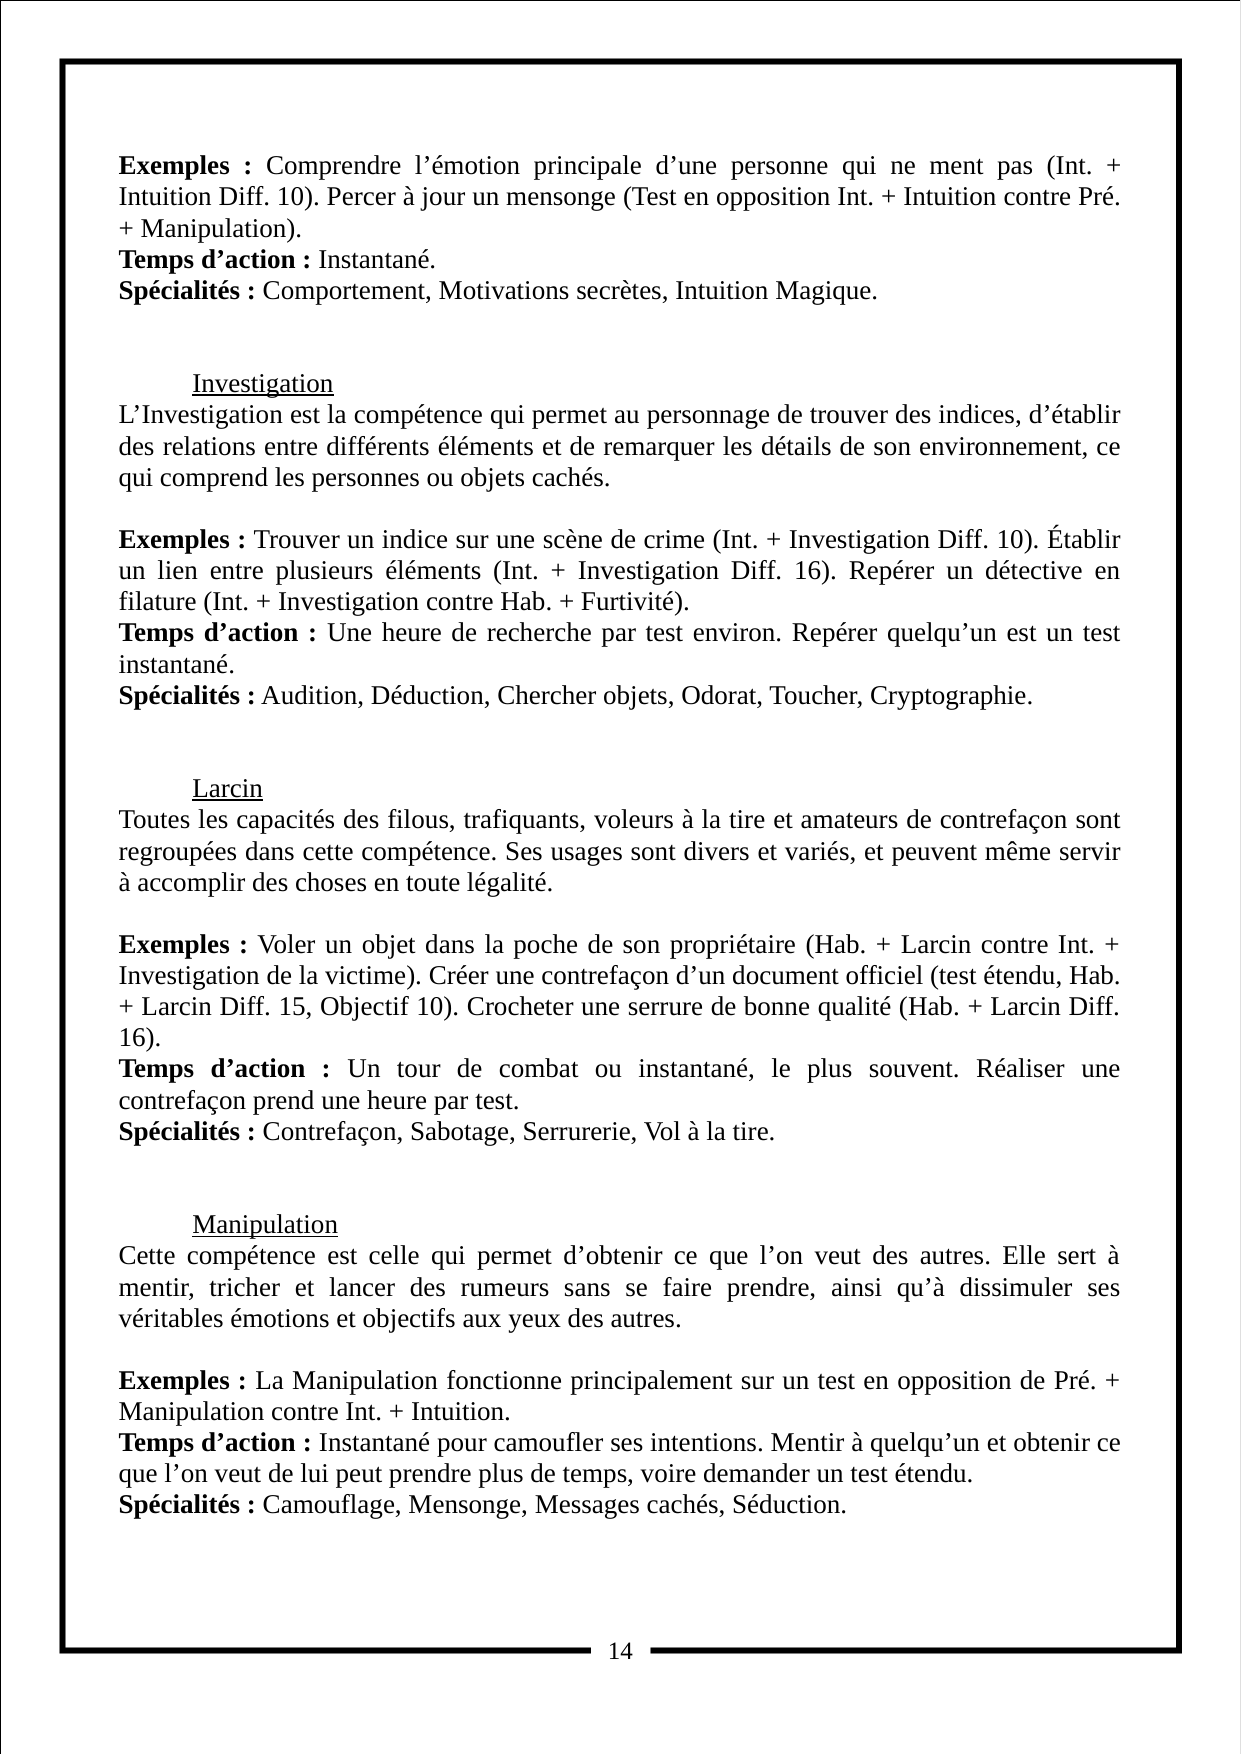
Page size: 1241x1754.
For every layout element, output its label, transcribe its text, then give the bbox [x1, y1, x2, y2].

text Exemples : Comprendre l’émotion principale d’une personne qui ne ment pas (Int. + Intuition Diff. 10). Percer à jour un mensonge (Test en opposition Int. + Intuition contre Pré. + Manipulation). [118, 149, 1122, 243]
text Exemples : Voler un objet dans la poche de son propriétaire (Hab. + Larcin contre Int. + Investigation de la victime). Créer une contrefaçon d’un document officiel (test étendu, Hab. + Larcin Diff. 15, Objectif 10). Crocheter une serrure de bonne qualité (Hab. + Larcin Diff. 16). [118, 928, 1122, 1053]
text Investigation [118, 367, 1122, 398]
text L’Investigation est la compétence qui permet au personnage de trouver des indices, d’établir des relations entre différents éléments et de remarquer les détails de son environnement, ce qui comprend les personnes ou objets cachés. [118, 398, 1122, 492]
text Temps d’action : Une heure de recherche par test environ. Repérer quelqu’un est un test instantané. [118, 617, 1122, 679]
text Exemples : Trouver un indice sur une scène de crime (Int. + Investigation Diff. 10). Établir un lien entre plusieurs éléments (Int. + Investigation Diff. 16). Repérer un détective en filature (Int. + Investigation contre Hab. + Furtivité). [118, 523, 1122, 617]
text Temps d’action : Un tour de combat ou instantané, le plus souvent. Réaliser une contrefaçon prend une heure par test. [118, 1053, 1122, 1115]
text Spécialités : Contrefaçon, Sabotage, Serrurerie, Vol à la tire. [118, 1115, 1122, 1146]
text Temps d’action : Instantané. [118, 243, 1122, 274]
text Exemples : La Manipulation fonctionne principalement sur un test en opposition de Pré. + Manipulation contre Int. + Intuition. [118, 1364, 1122, 1426]
text Larcin [118, 772, 1122, 803]
text Spécialités : Camouflage, Mensonge, Messages cachés, Séduction. [118, 1489, 1122, 1520]
text Toutes les capacités des filous, trafiquants, voleurs à la tire et amateurs de contrefaçon sont regroupées dans cette compétence. Ses usages sont divers et variés, et peuvent même servir à accomplir des choses en toute légalité. [118, 803, 1122, 897]
text Temps d’action : Instantané pour camoufler ses intentions. Mentir à quelqu’un et obtenir ce que l’on veut de lui peut prendre plus de temps, voire demander un test étendu. [118, 1426, 1122, 1489]
text Spécialités : Comportement, Motivations secrètes, Intuition Magique. [118, 274, 1122, 305]
text Spécialités : Audition, Déduction, Chercher objets, Odorat, Toucher, Cryptographie. [118, 679, 1122, 710]
text Cette compétence est celle qui permet d’obtenir ce que l’on veut des autres. Elle sert à mentir, tricher et lancer des rumeurs sans se faire prendre, ainsi qu’à dissimuler ses véritables émotions et objectifs aux yeux des autres. [118, 1239, 1122, 1333]
text Manipulation [118, 1208, 1122, 1239]
picture [1, 1, 1240, 1754]
